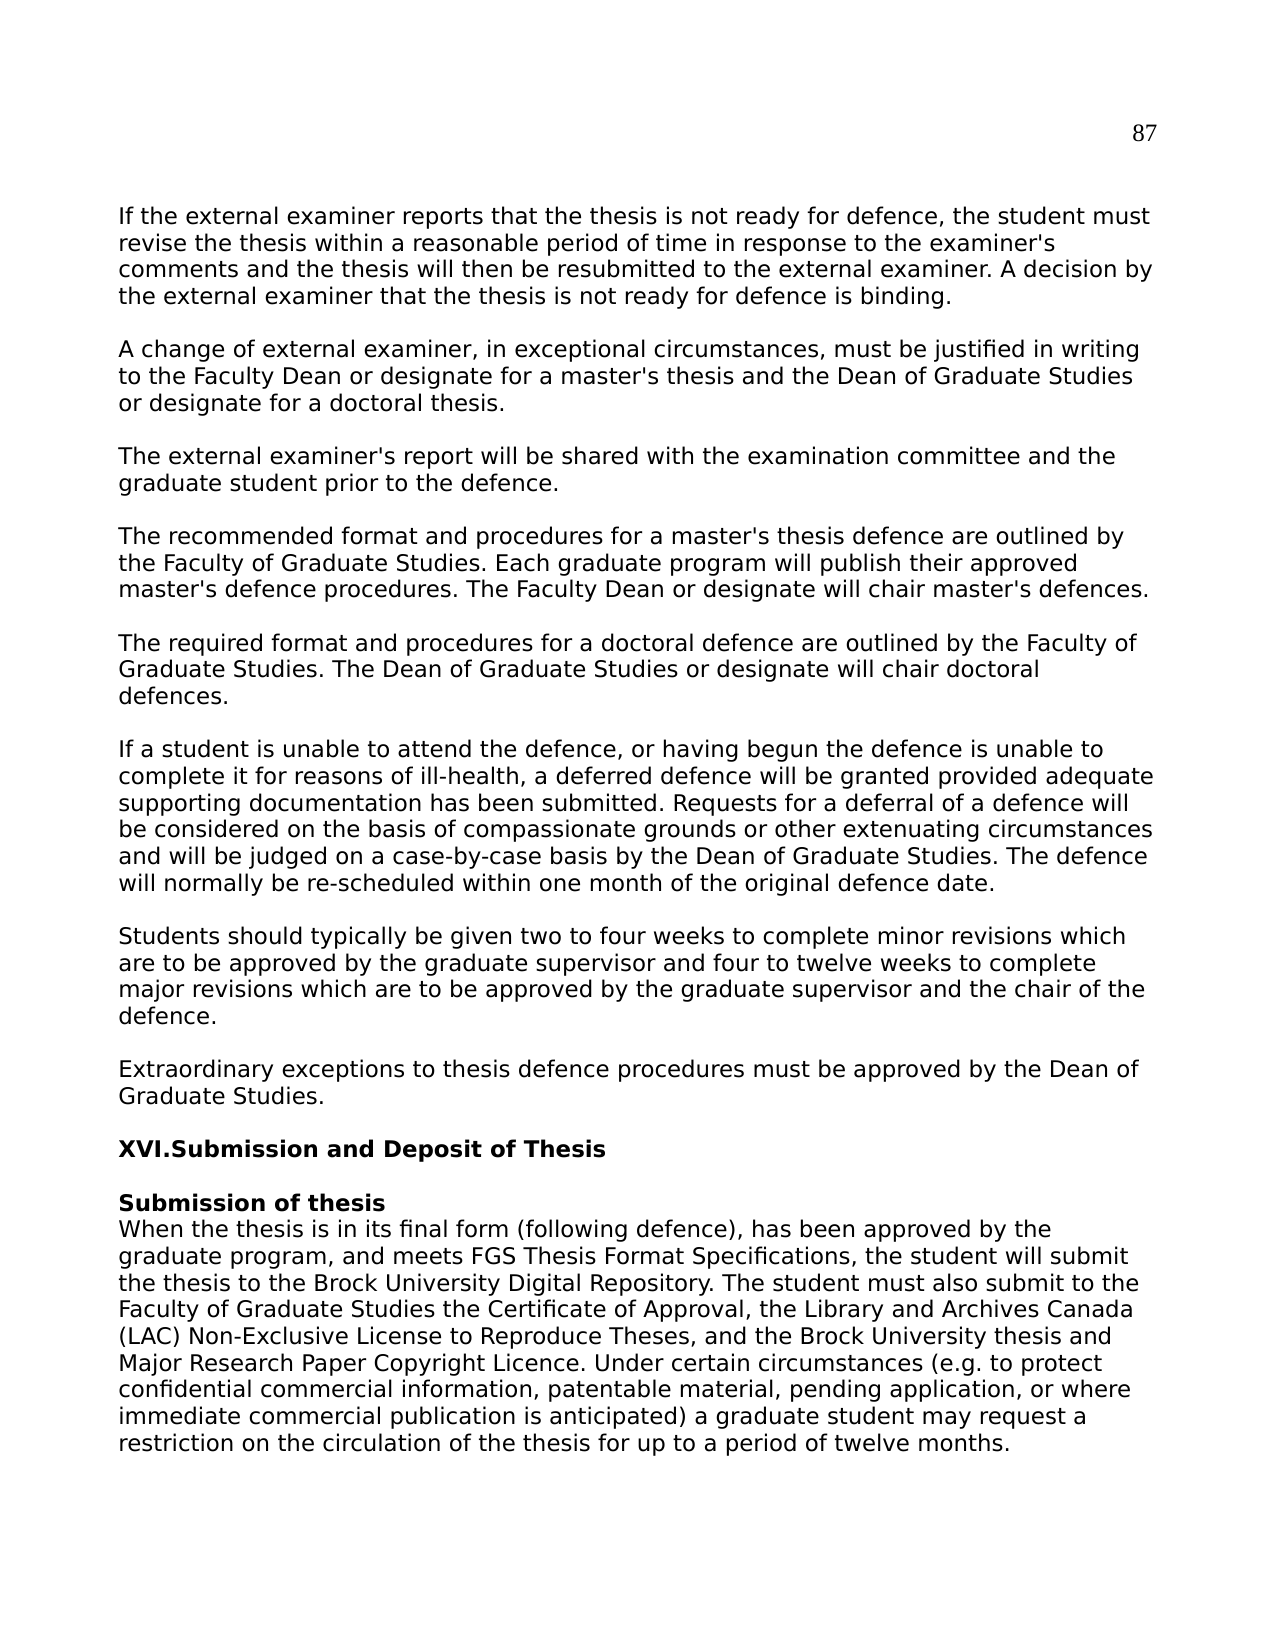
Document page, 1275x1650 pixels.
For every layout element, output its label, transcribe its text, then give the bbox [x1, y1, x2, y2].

text The recommended format and procedures for a master's thesis defence are outlined by the Faculty of Graduate Studies. Each graduate program will publish their approved master's defence procedures. The Faculty Dean or designate will chair master's defences. [118, 523, 1157, 603]
text If a student is unable to attend the defence, or having begun the defence is unable to complete it for reasons of ill-health, a deferred defence will be granted provided adequate supporting documentation has been submitted. Requests for a deferral of a defence will be considered on the basis of compassionate grounds or other extenuating circumstances and will be judged on a case-by-case basis by the Dean of Graduate Studies. The defence will normally be re-scheduled within one month of the original defence date. [118, 736, 1157, 896]
text A change of external examiner, in exceptional circumstances, must be justified in writing to the Faculty Dean or designate for a master's thesis and the Dean of Graduate Studies or designate for a doctoral thesis. [118, 336, 1157, 416]
text The required format and procedures for a doctoral defence are outlined by the Faculty of Graduate Studies. The Dean of Graduate Studies or designate will chair doctoral defences. [118, 630, 1157, 710]
text The external examiner's report will be shared with the examination committee and the graduate student prior to the defence. [118, 443, 1157, 496]
text Extraordinary exceptions to thesis defence procedures must be approved by the Dean of Graduate Studies. XVI.Submission and Deposit of Thesis Submission of thesis When the thesis is in its final form (following defence), has been approved by the graduate program, and meets FGS Thesis Format Specifications, the student will submit the thesis to the Brock University Digital Repository. The student must also submit to the Faculty of Graduate Studies the Certificate of Approval, the Library and Archives Canada (LAC) Non-Exclusive License to Reproduce Theses, and the Brock University thesis and Major Research Paper Copyright Licence. Under certain circumstances (e.g. to protect confidential commercial information, patentable material, pending application, or where immediate commercial publication is anticipated) a graduate student may request a restriction on the circulation of the thesis for up to a period of twelve months. [118, 1056, 1157, 1456]
text Students should typically be given two to four weeks to complete minor revisions which are to be approved by the graduate supervisor and four to twelve weeks to complete major revisions which are to be approved by the graduate supervisor and the chair of the defence. [118, 923, 1157, 1030]
text If the external examiner reports that the thesis is not ready for defence, the student must revise the thesis within a reasonable period of time in response to the examiner's comments and the thesis will then be resubmitted to the external examiner. A decision by the external examiner that the thesis is not ready for defence is binding. [118, 203, 1157, 310]
